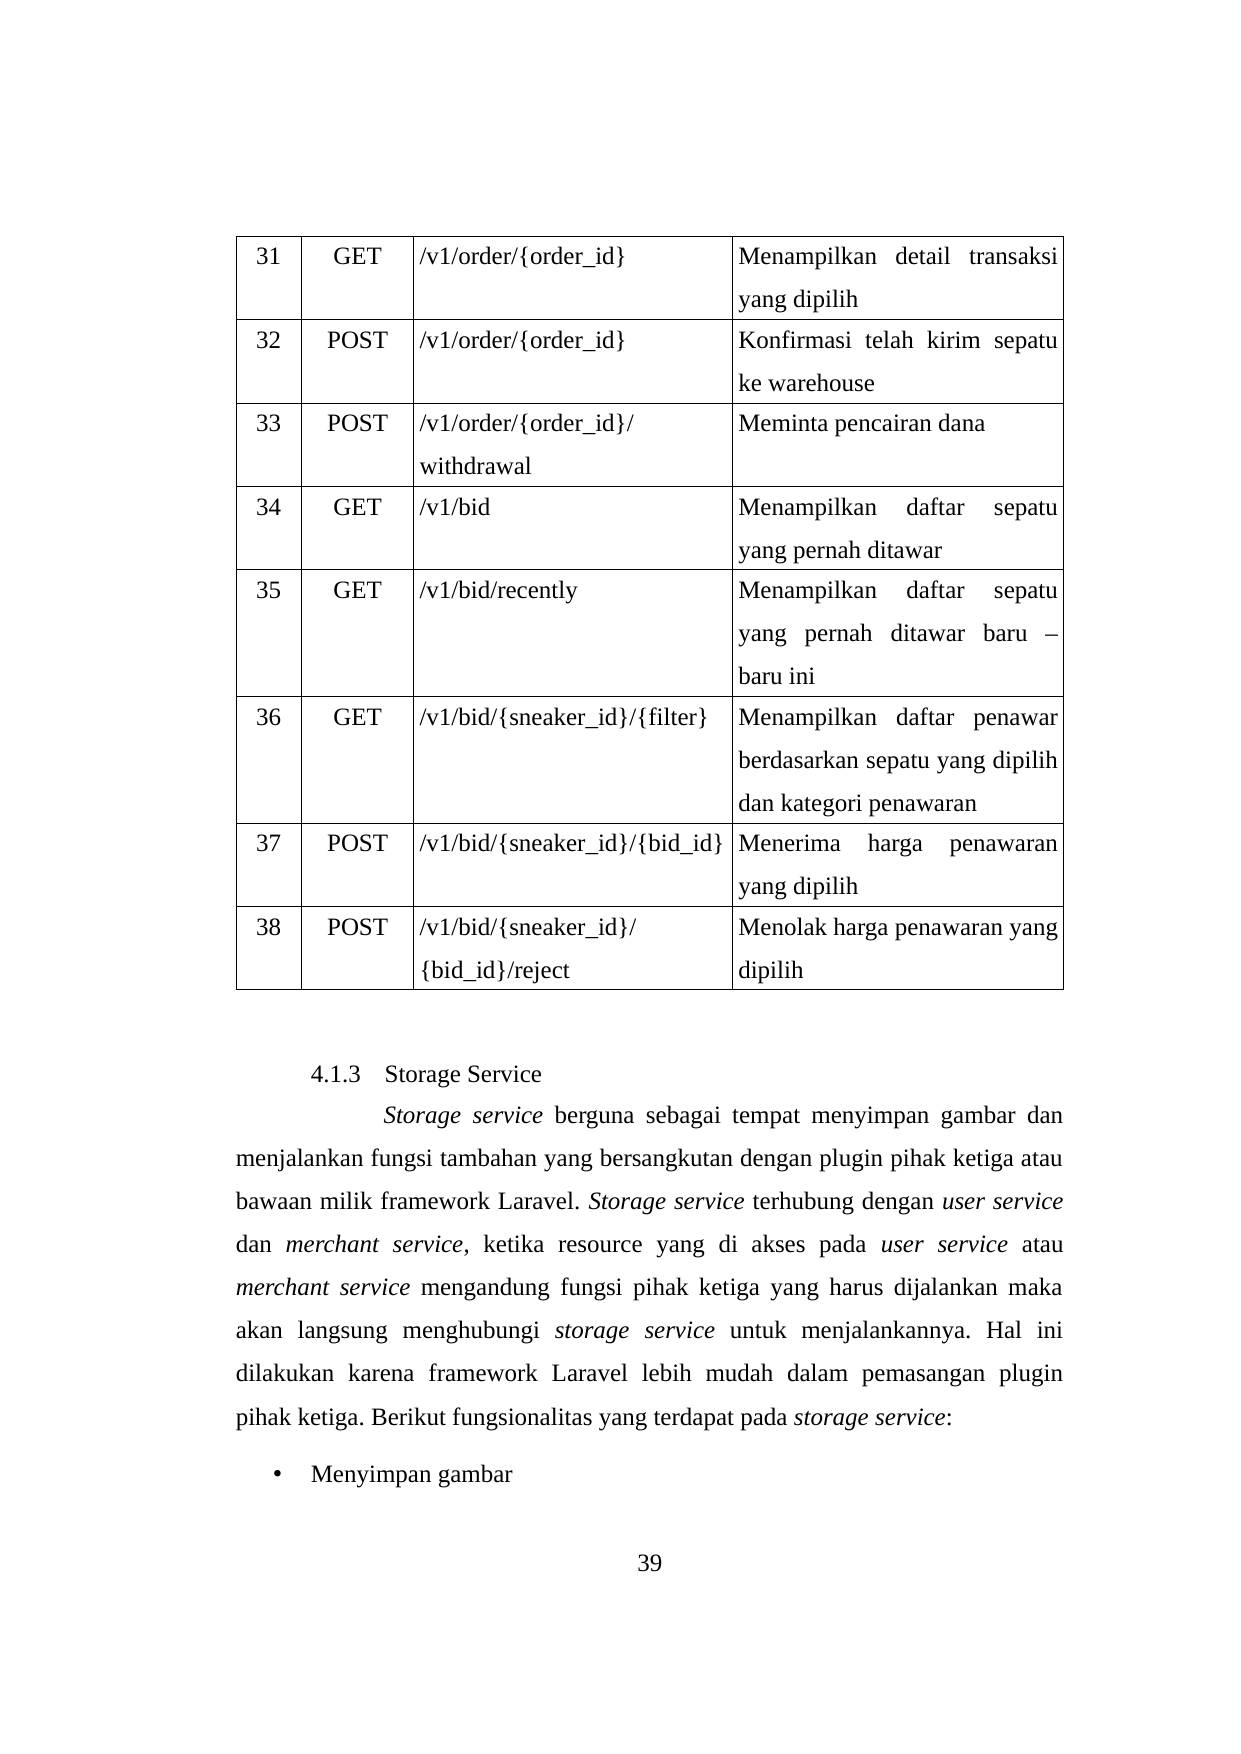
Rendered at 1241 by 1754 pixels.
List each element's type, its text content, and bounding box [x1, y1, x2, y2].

table_cell GET [302, 697, 413, 822]
table_cell /v1/order/{order_id}/withdrawal [414, 404, 732, 486]
table_cell 38 [237, 907, 301, 989]
table_cell POST [302, 320, 413, 402]
table_cell 35 [237, 570, 301, 696]
text Storage service berguna sebagai tempat menyimpan gambar dan menjalankan fungsi tambahan yang bersangkutan dengan plugin pihak ketiga atau bawaan milik framework Laravel. Storage service terhubung dengan user service dan merchant service, ketika resource yang di akses pada user service atau merchant service mengandung fungsi pihak ketiga yang harus dijalankan maka akan langsung menghubungi storage service untuk menjalankannya. Hal ini dilakukan karena framework Laravel lebih mudah dalam pemasangan plugin pihak ketiga. Berikut fungsionalitas yang terdapat pada storage service: [236, 1100, 1063, 1430]
table_cell Menampilkan detail transaksi yang dipilih [733, 237, 1063, 319]
table_cell Meminta pencairan dana [733, 404, 1063, 486]
table_cell 36 [237, 697, 301, 822]
table_cell 37 [237, 824, 301, 906]
table_cell 34 [237, 487, 301, 569]
table_cell /v1/bid/{sneaker_id}/{bid_id}/reject [414, 907, 732, 989]
table_cell Menolak harga penawaran yang dipilih [733, 907, 1063, 989]
table_cell GET [302, 570, 413, 696]
table_cell GET [302, 237, 413, 319]
table_cell 32 [237, 320, 301, 402]
table_cell POST [302, 824, 413, 906]
table_cell Menerima harga penawaran yang dipilih [733, 824, 1063, 906]
table_cell GET [302, 487, 413, 569]
table_cell 31 [237, 237, 301, 319]
table_cell /v1/bid [414, 487, 732, 569]
table_cell Konfirmasi telah kirim sepatu ke warehouse [733, 320, 1063, 402]
list Menyimpan gambar [273, 1459, 1063, 1488]
table_cell POST [302, 907, 413, 989]
table_cell Menampilkan daftar penawar berdasarkan sepatu yang dipilih dan kategori penawaran [733, 697, 1063, 822]
table_cell /v1/bid/{sneaker_id}/{bid_id} [414, 824, 732, 906]
table_cell /v1/order/{order_id} [414, 320, 732, 402]
table_cell /v1/order/{order_id} [414, 237, 732, 319]
table_cell Menampilkan daftar sepatu yang pernah ditawar [733, 487, 1063, 569]
subtitle Storage Service [311, 1059, 1063, 1088]
table_cell /v1/bid/recently [414, 570, 732, 696]
table_cell POST [302, 404, 413, 486]
table_cell /v1/bid/{sneaker_id}/{filter} [414, 697, 732, 822]
table_cell Menampilkan daftar sepatu yang pernah ditawar baru – baru ini [733, 570, 1063, 696]
table_cell 33 [237, 404, 301, 486]
